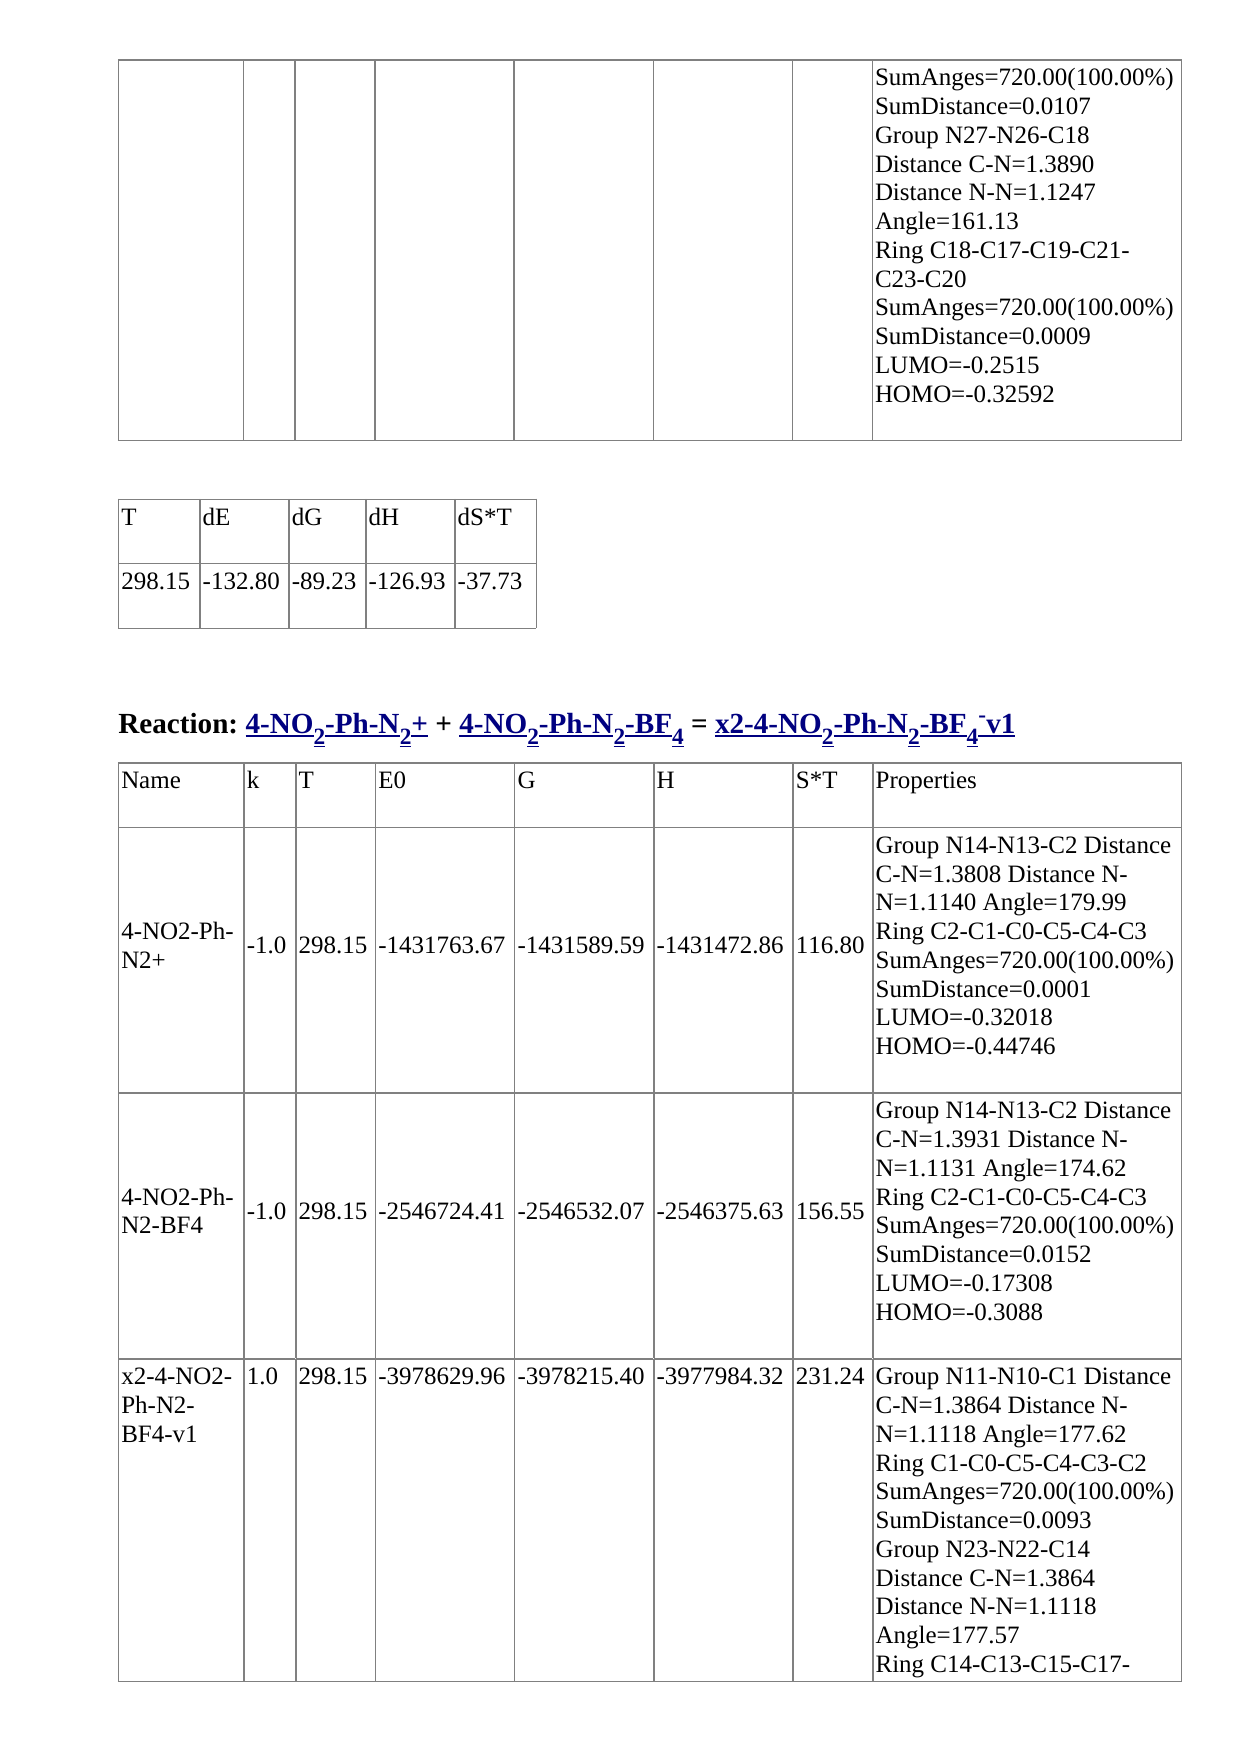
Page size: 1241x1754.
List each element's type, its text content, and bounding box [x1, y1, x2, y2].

table_cell 4-NO2-Ph-N2+ [119, 828, 243, 1092]
table_cell [119, 61, 243, 440]
table_header T [119, 500, 199, 563]
table_cell [654, 61, 792, 440]
table_cell [793, 61, 872, 440]
table_header G [515, 764, 653, 827]
table_cell -132.80 [201, 564, 288, 627]
table_cell [296, 61, 374, 440]
table_cell -2546724.41 [376, 1094, 514, 1358]
table_cell 1.0 [245, 1360, 295, 1681]
table_cell -1431589.59 [515, 828, 653, 1092]
table_cell -3978629.96 [376, 1360, 514, 1681]
table_cell -126.93 [367, 564, 454, 627]
table_cell [244, 61, 294, 440]
table_header dH [367, 500, 454, 563]
table_header dE [201, 500, 288, 563]
table_cell Group N14-N13-C2 Distance C-N=1.3931 Distance N-N=1.1131 Angle=174.62 Ring C2-C1-C0-C5-C4-C3 SumAnges=720.00(100.00%) SumDistance=0.0152 LUMO=-0.17308 HOMO=-0.3088 [874, 1094, 1181, 1358]
table_cell 298.15 [119, 564, 199, 627]
table_header Name [119, 764, 243, 827]
table_cell -1431763.67 [376, 828, 514, 1092]
table_header k [245, 764, 295, 827]
table_header H [655, 764, 792, 827]
table_cell -37.73 [456, 564, 536, 627]
subtitle Reaction: 4-NO2-Ph-N2+ + 4-NO2-Ph-N2-BF4 = x2-4-NO2-Ph-N2-BF4-v1 [118, 701, 1181, 749]
table_cell Group N14-N13-C2 Distance C-N=1.3808 Distance N-N=1.1140 Angle=179.99 Ring C2-C1-C0-C5-C4-C3 SumAnges=720.00(100.00%) SumDistance=0.0001 LUMO=-0.32018 HOMO=-0.44746 [874, 828, 1181, 1092]
table_cell -1.0 [245, 828, 295, 1092]
table_header T [297, 764, 375, 827]
table_cell -2546375.63 [655, 1094, 792, 1358]
table_header Properties [874, 764, 1181, 827]
table_cell 231.24 [794, 1360, 872, 1681]
table_cell [376, 61, 513, 440]
table_cell -1431472.86 [655, 828, 792, 1092]
table_cell x2-4-NO2-Ph-N2-BF4-v1 [119, 1360, 243, 1681]
table_cell -89.23 [290, 564, 365, 627]
table_header dS*T [456, 500, 536, 563]
table_cell -1.0 [245, 1094, 295, 1358]
table_header dG [290, 500, 365, 563]
table_header S*T [794, 764, 872, 827]
table_cell -3978215.40 [515, 1360, 653, 1681]
table_cell [515, 61, 653, 440]
table_cell 156.55 [794, 1094, 872, 1358]
table_cell -2546532.07 [515, 1094, 653, 1358]
table_cell 298.15 [297, 1360, 375, 1681]
table_cell Group N11-N10-C1 Distance C-N=1.3864 Distance N-N=1.1118 Angle=177.62 Ring C1-C0-C5-C4-C3-C2 SumAnges=720.00(100.00%) SumDistance=0.0093 Group N23-N22-C14 Distance C-N=1.3864 Distance N-N=1.1118 Angle=177.57 Ring C14-C13-C15-C17- [874, 1360, 1181, 1681]
table_cell 116.80 [794, 828, 872, 1092]
table_cell 298.15 [297, 1094, 375, 1358]
table_cell 298.15 [297, 828, 375, 1092]
table_cell 4-NO2-Ph-N2-BF4 [119, 1094, 243, 1358]
table_cell SumAnges=720.00(100.00%) SumDistance=0.0107 Group N27-N26-C18 Distance C-N=1.3890 Distance N-N=1.1247 Angle=161.13 Ring C18-C17-C19-C21-C23-C20 SumAnges=720.00(100.00%) SumDistance=0.0009 LUMO=-0.2515 HOMO=-0.32592 [873, 61, 1181, 440]
table_header E0 [376, 764, 514, 827]
table_cell -3977984.32 [655, 1360, 792, 1681]
